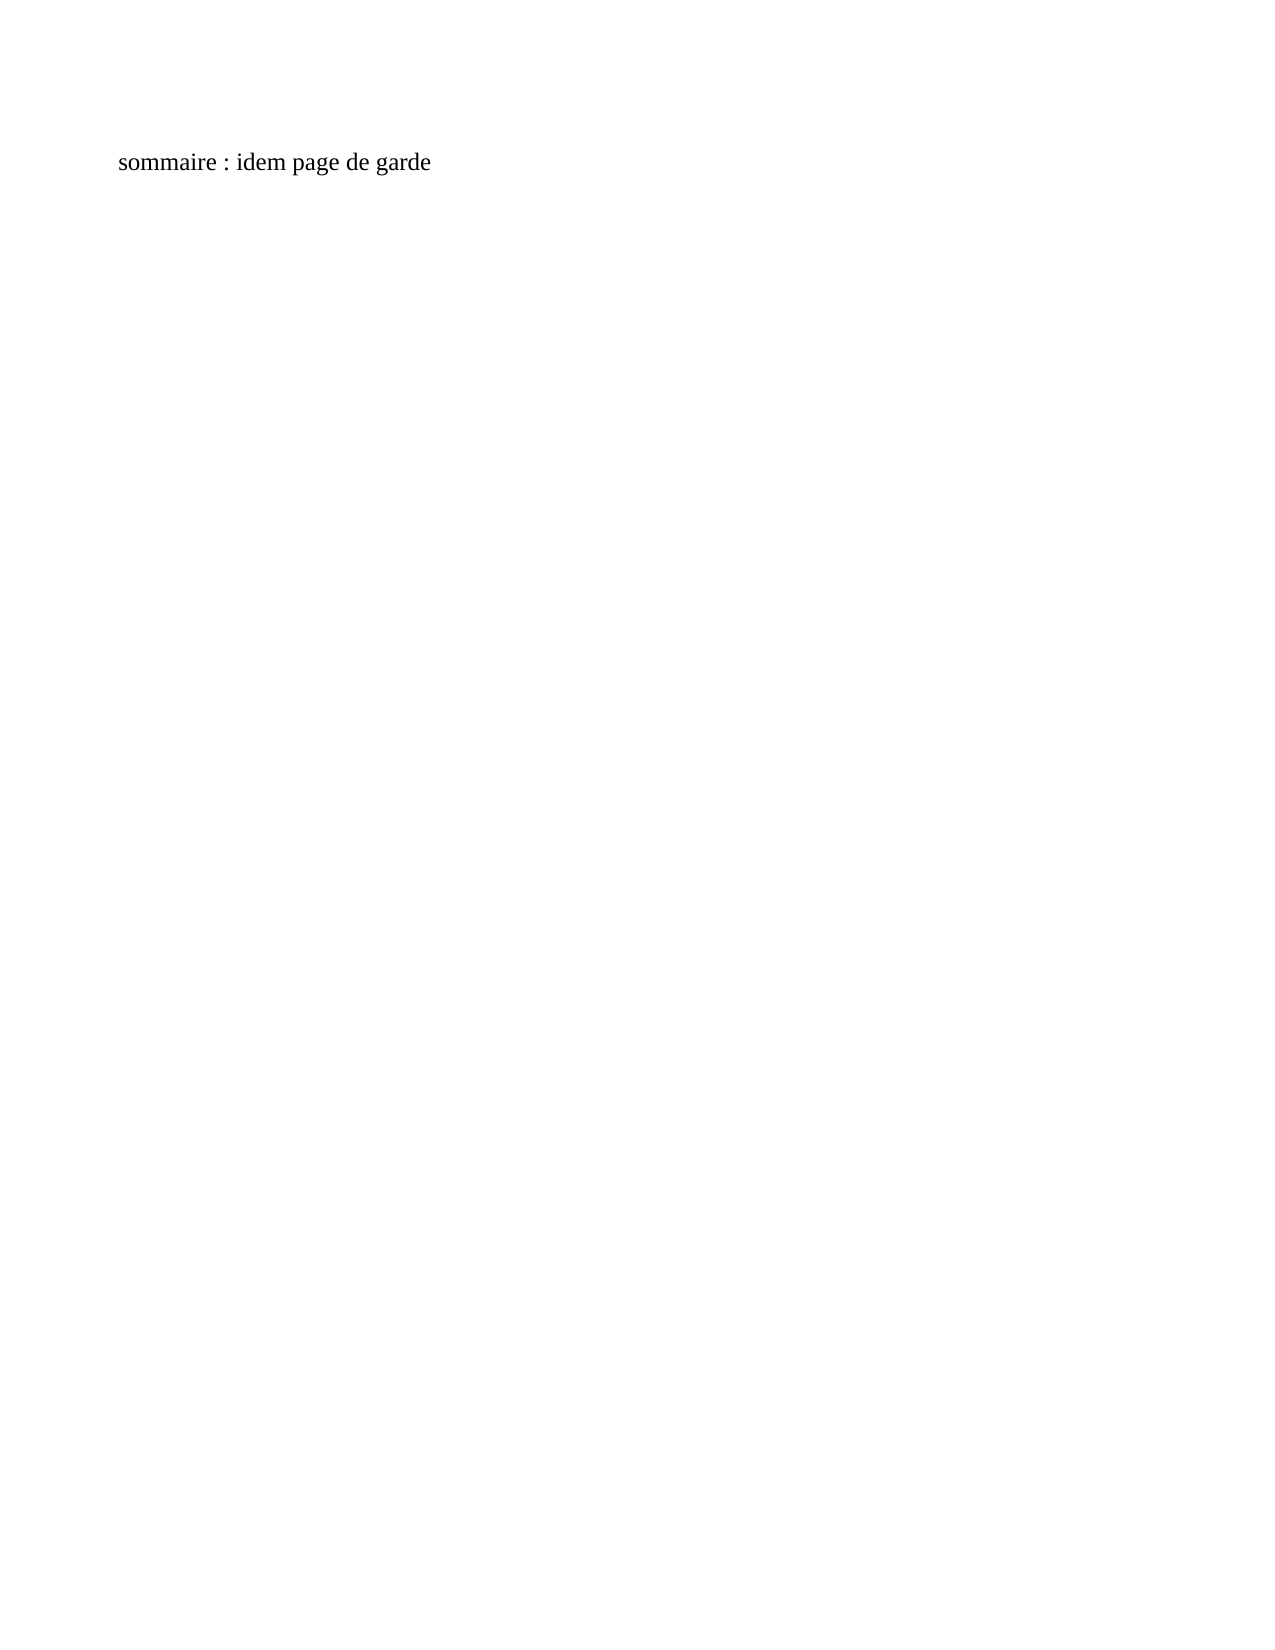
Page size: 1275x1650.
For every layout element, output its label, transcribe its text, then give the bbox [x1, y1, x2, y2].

text sommaire : idem page de garde [118, 147, 1157, 176]
